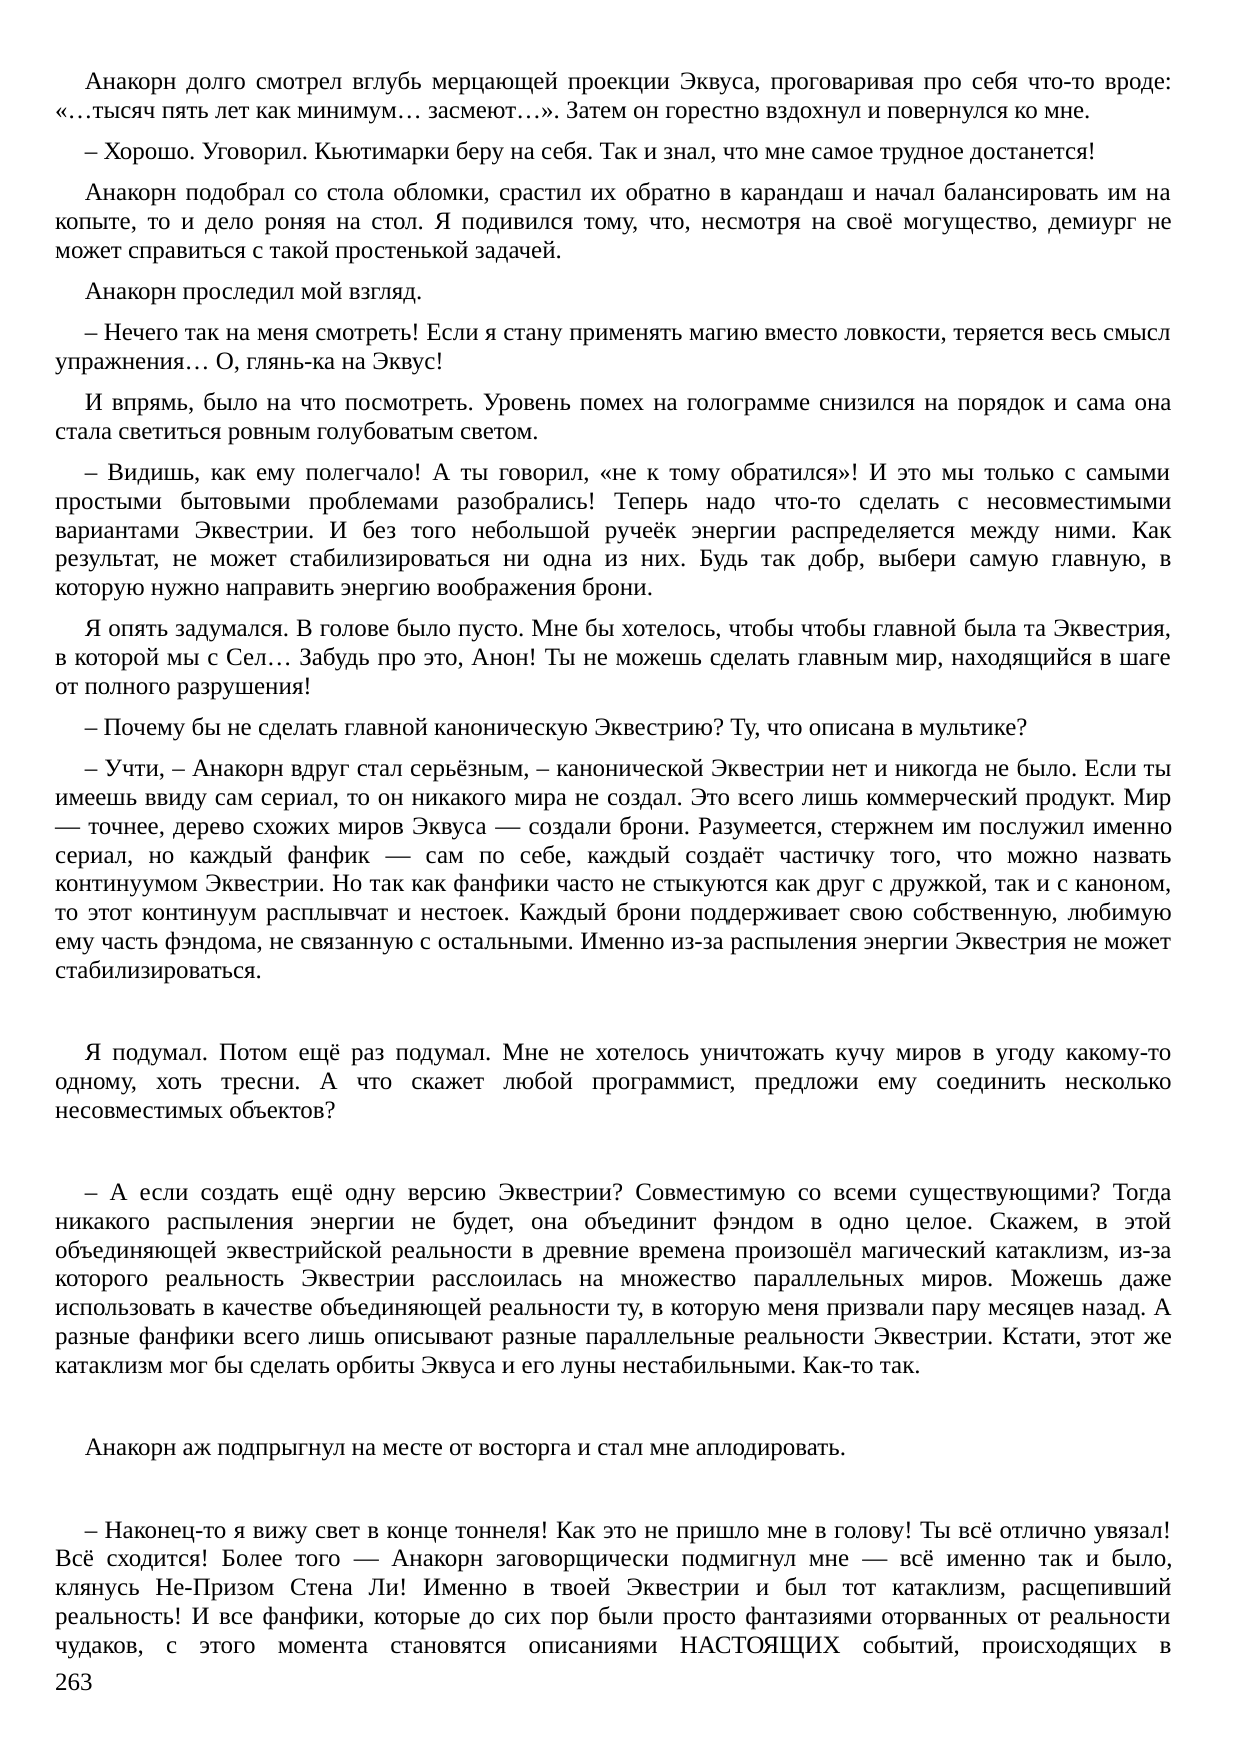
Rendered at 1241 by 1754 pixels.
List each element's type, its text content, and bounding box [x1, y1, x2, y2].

text – Почему бы не сделать главной каноническую Эквестрию? Ту, что описана в мультике? [55, 712, 1173, 741]
text – Нечего так на меня смотреть! Если я стану применять магию вместо ловкости, теряется весь смысл упражнения… О, глянь-ка на Эквус! [55, 317, 1173, 375]
text Я подумал. Потом ещё раз подумал. Мне не хотелось уничтожать кучу миров в угоду какому-то одному, хоть тресни. А что скажет любой программист, предложи ему соединить несколько несовместимых объектов? [55, 1037, 1173, 1123]
text – Наконец-то я вижу свет в конце тоннеля! Как это не пришло мне в голову! Ты всё отлично увязал! Всё сходится! Более того — Анакорн заговорщически подмигнул мне — всё именно так и было, клянусь Не-Призом Стена Ли! Именно в твоей Эквестрии и был тот катаклизм, расщепивший реальность! И все фанфики, которые до сих пор были просто фантазиями оторванных от реальности чудаков, с этого момента становятся описаниями НАСТОЯЩИХ событий, происходящих в [55, 1515, 1173, 1658]
text – Видишь, как ему полегчало! А ты говорил, «не к тому обратился»! И это мы только с самыми простыми бытовыми проблемами разобрались! Теперь надо что-то сделать с несовместимыми вариантами Эквестрии. И без того небольшой ручеёк энергии распределяется между ними. Как результат, не может стабилизироваться ни одна из них. Будь так добр, выбери самую главную, в которую нужно направить энергию воображения брони. [55, 457, 1173, 601]
text И впрямь, было на что посмотреть. Уровень помех на голограмме снизился на порядок и сама она стала светиться ровным голубоватым светом. [55, 387, 1173, 445]
text Анакорн аж подпрыгнул на месте от восторга и стал мне аплодировать. [55, 1432, 1173, 1461]
text – Учти, – Анакорн вдруг стал серьёзным, – канонической Эквестрии нет и никогда не было. Если ты имеешь ввиду сам сериал, то он никакого мира не создал. Это всего лишь коммерческий продукт. Мир — точнее, дерево схожих миров Эквуса — создали брони. Разумеется, стержнем им послужил именно сериал, но каждый фанфик — сам по себе, каждый создаёт частичку того, что можно назвать континуумом Эквестрии. Но так как фанфики часто не стыкуются как друг с дружкой, так и с каноном, то этот континуум расплывчат и нестоек. Каждый брони поддерживает свою собственную, любимую ему часть фэндома, не связанную с остальными. Именно из-за распыления энергии Эквестрия не может стабилизироваться. [55, 753, 1173, 983]
text Я опять задумался. В голове было пусто. Мне бы хотелось, чтобы чтобы главной была та Эквестрия, в которой мы с Сел… Забудь про это, Анон! Ты не можешь сделать главным мир, находящийся в шаге от полного разрушения! [55, 613, 1173, 700]
text Анакорн подобрал со стола обломки, срастил их обратно в карандаш и начал балансировать им на копыте, то и дело роняя на стол. Я подивился тому, что, несмотря на своё могущество, демиург не может справиться с такой простенькой задачей. [55, 177, 1173, 263]
text – Хорошо. Уговорил. Кьютимарки беру на себя. Так и знал, что мне самое трудное достанется! [55, 136, 1173, 165]
text Анакорн долго смотрел вглубь мерцающей проекции Эквуса, проговаривая про себя что-то вроде: «…тысяч пять лет как минимум… засмеют…». Затем он горестно вздохнул и повернулся ко мне. [55, 66, 1173, 123]
text Анакорн проследил мой взгляд. [55, 276, 1173, 305]
text – А если создать ещё одну версию Эквестрии? Совместимую со всеми существующими? Тогда никакого распыления энергии не будет, она объединит фэндом в одно целое. Скажем, в этой объединяющей эквестрийской реальности в древние времена произошёл магический катаклизм, из-за которого реальность Эквестрии расслоилась на множество параллельных миров. Можешь даже использовать в качестве объединяющей реальности ту, в которую меня призвали пару месяцев назад. А разные фанфики всего лишь описывают разные параллельные реальности Эквестрии. Кстати, этот же катаклизм мог бы сделать орбиты Эквуса и его луны нестабильными. Как-то так. [55, 1177, 1173, 1378]
